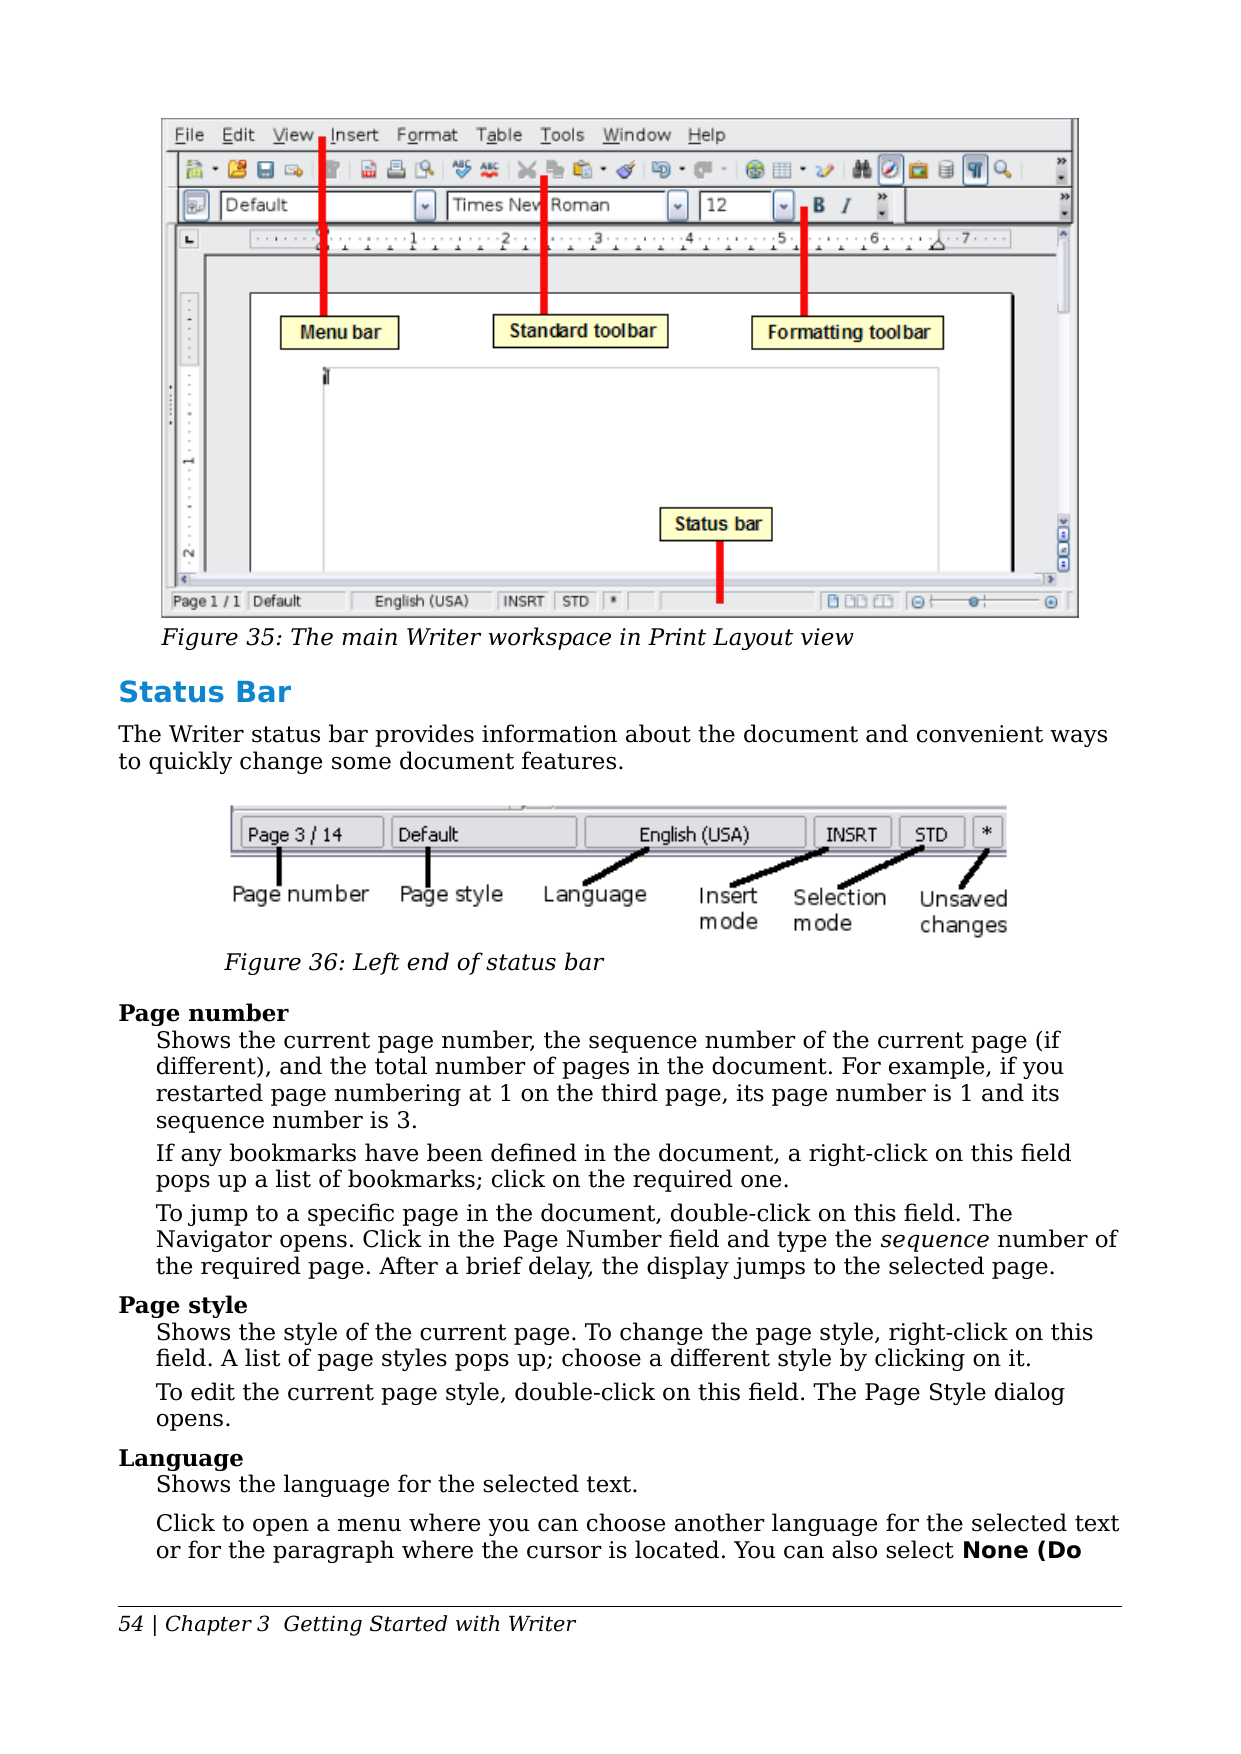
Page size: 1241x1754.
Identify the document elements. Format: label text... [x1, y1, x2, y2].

text Click to open a menu where you can choose another language for the selected text or for the paragraph where the cursor is located. You can also select None (Do [156, 1511, 1122, 1564]
text The Writer status bar provides information about the document and convenient ways to quickly change some document features. [118, 722, 1122, 775]
text Shows the language for the selected text. [156, 1471, 1122, 1498]
text To edit the current page style, double-click on this field. The Page Style dialog opens. [156, 1379, 1122, 1432]
text Page number [118, 1000, 1122, 1027]
text Shows the style of the current page. To change the page style, right-click on this field. A list of page styles pops up; choose a different style by clicking on it. [156, 1319, 1122, 1372]
text Figure 36: Left end of status bar [224, 949, 1016, 976]
text To jump to a specific page in the document, double-click on this field. The Navigator opens. Click in the Page Number field and type the sequence number of the required page. After a brief delay, the display jumps to the selected page. [156, 1200, 1122, 1280]
text Language [118, 1444, 1122, 1471]
picture [161, 118, 1079, 618]
text Page style [118, 1292, 1122, 1319]
text Figure 35: The main Writer workspace in Print Layout view [161, 624, 1079, 651]
text If any bookmarks have been defined in the document, a right-click on this field pops up a list of bookmarks; click on the required one. [156, 1140, 1122, 1193]
text Shows the current page number, the sequence number of the current page (if different), and the total number of pages in the document. For example, if you restarted page numbering at 1 on the third page, its page number is 1 and its sequence number is 3. [156, 1027, 1122, 1133]
picture [224, 800, 1017, 943]
subtitle Status Bar [118, 675, 1122, 709]
